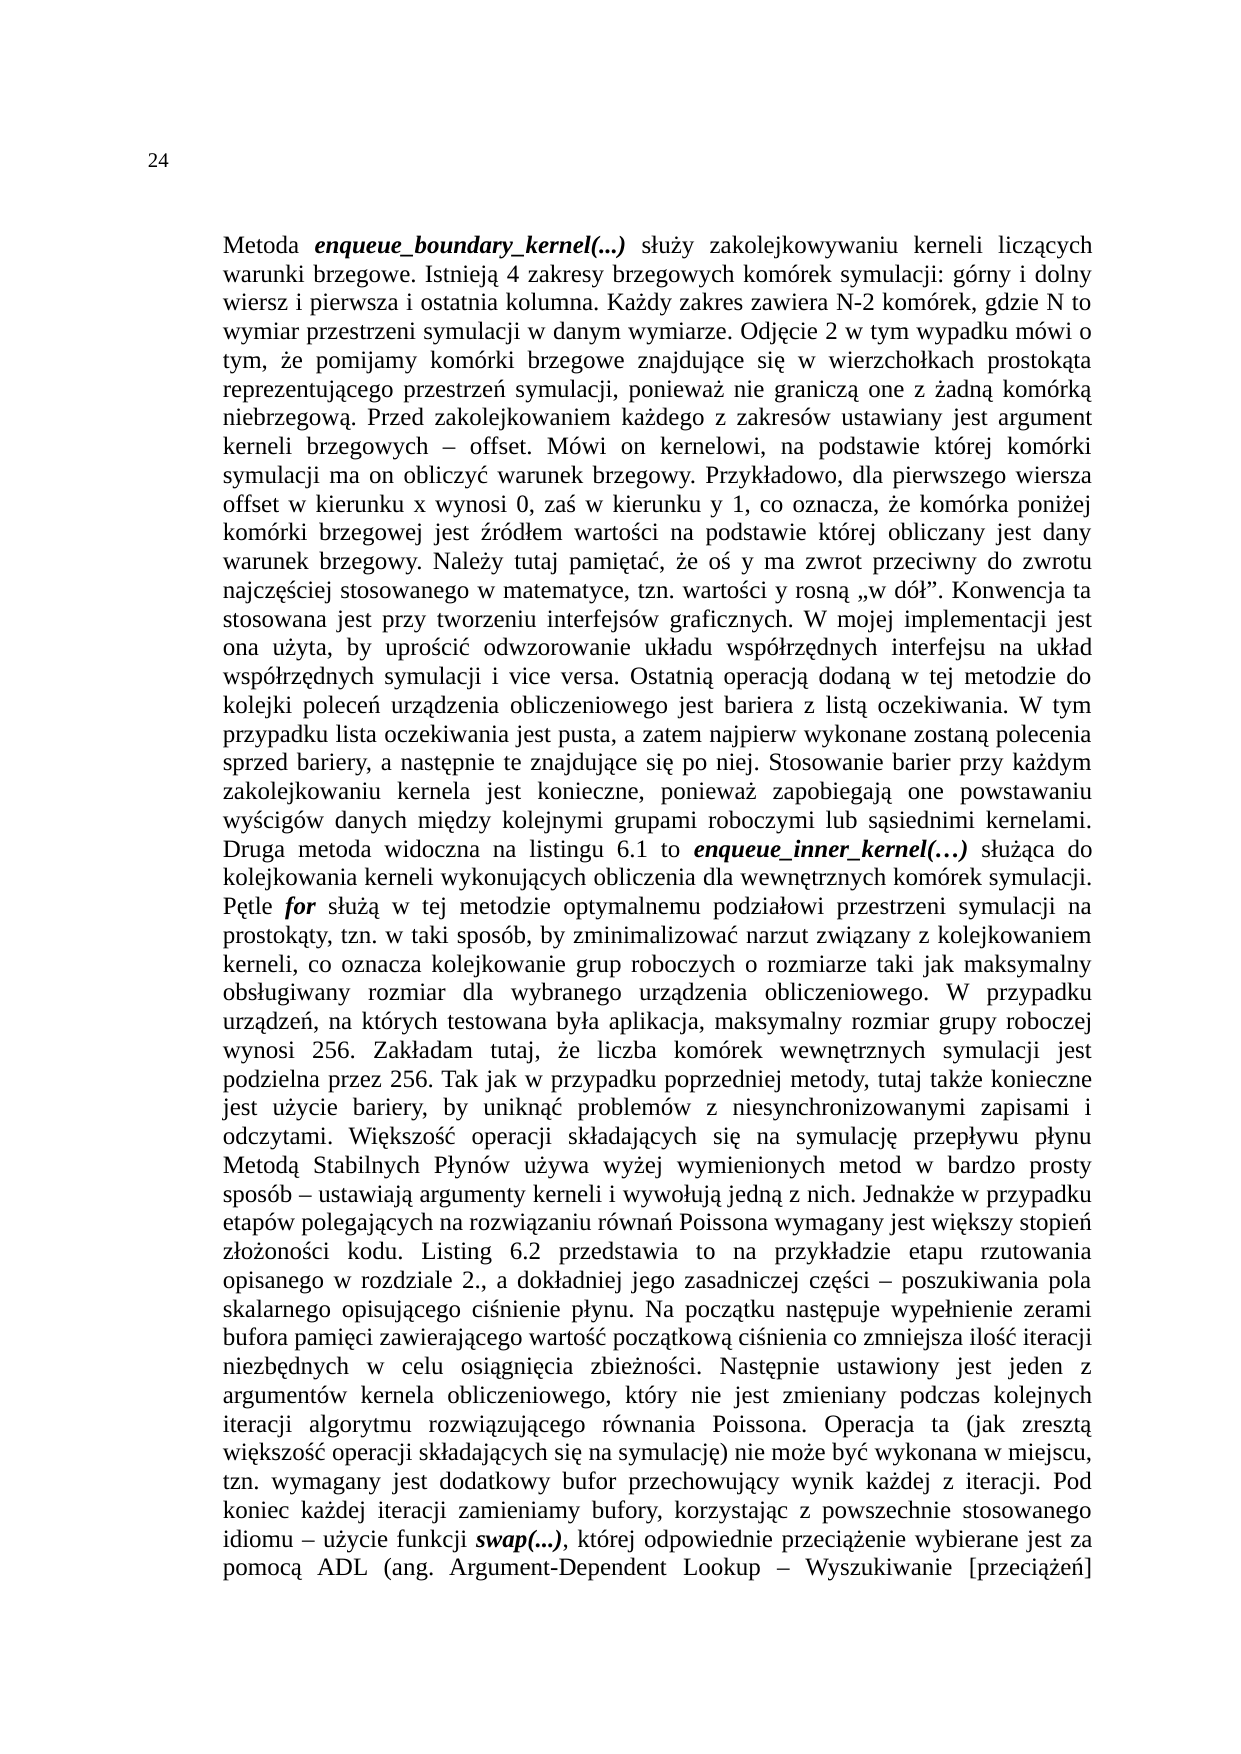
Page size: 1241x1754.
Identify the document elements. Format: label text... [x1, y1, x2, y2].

list Metoda enqueue_boundary_kernel(...) służy zakolejkowywaniu kerneli liczących warunki brzegowe. Istnieją 4 zakresy brzegowych komórek symulacji: górny i dolny wiersz i pierwsza i ostatnia kolumna. Każdy zakres zawiera N-2 komórek, gdzie N to wymiar przestrzeni symulacji w danym wymiarze. Odjęcie 2 w tym wypadku mówi o tym, że pomijamy komórki brzegowe znajdujące się w wierzchołkach prostokąta reprezentującego przestrzeń symulacji, ponieważ nie graniczą one z żadną komórką niebrzegową. Przed zakolejkowaniem każdego z zakresów ustawiany jest argument kerneli brzegowych – offset. Mówi on kernelowi, na podstawie której komórki symulacji ma on obliczyć warunek brzegowy. Przykładowo, dla pierwszego wiersza offset w kierunku x wynosi 0, zaś w kierunku y 1, co oznacza, że komórka poniżej komórki brzegowej jest źródłem wartości na podstawie której obliczany jest dany warunek brzegowy. Należy tutaj pamiętać, że oś y ma zwrot przeciwny do zwrotu najczęściej stosowanego w matematyce, tzn. wartości y rosną „w dół”. Konwencja ta stosowana jest przy tworzeniu interfejsów graficznych. W mojej implementacji jest ona użyta, by uprościć odwzorowanie układu współrzędnych interfejsu na układ współrzędnych symulacji i vice versa. Ostatnią operacją dodaną w tej metodzie do kolejki poleceń urządzenia obliczeniowego jest bariera z listą oczekiwania. W tym przypadku lista oczekiwania jest pusta, a zatem najpierw wykonane zostaną polecenia sprzed bariery, a następnie te znajdujące się po niej. Stosowanie barier przy każdym zakolejkowaniu kernela jest konieczne, ponieważ zapobiegają one powstawaniu wyścigów danych między kolejnymi grupami roboczymi lub sąsiednimi kernelami. Druga metoda widoczna na listingu 6.1 to enqueue_inner_kernel(…) służąca do kolejkowania kerneli wykonujących obliczenia dla wewnętrznych komórek symulacji. Pętle for służą w tej metodzie optymalnemu podziałowi przestrzeni symulacji na prostokąty, tzn. w taki sposób, by zminimalizować narzut związany z kolejkowaniem kerneli, co oznacza kolejkowanie grup roboczych o rozmiarze taki jak maksymalny obsługiwany rozmiar dla wybranego urządzenia obliczeniowego. W przypadku urządzeń, na których testowana była aplikacja, maksymalny rozmiar grupy roboczej wynosi 256. Zakładam tutaj, że liczba komórek wewnętrznych symulacji jest podzielna przez 256. Tak jak w przypadku poprzedniej metody, tutaj także konieczne jest użycie bariery, by uniknąć problemów z niesynchronizowanymi zapisami i odczytami. Większość operacji składających się na symulację przepływu płynu Metodą Stabilnych Płynów używa wyżej wymienionych metod w bardzo prosty sposób – ustawiają argumenty kerneli i wywołują jedną z nich. Jednakże w przypadku etapów polegających na rozwiązaniu równań Poissona wymagany jest większy stopień złożoności kodu. Listing 6.2 przedstawia to na przykładzie etapu rzutowania opisanego w rozdziale 2., a dokładniej jego zasadniczej części – poszukiwania pola skalarnego opisującego ciśnienie płynu. Na początku następuje wypełnienie zerami bufora pamięci zawierającego wartość początkową ciśnienia co zmniejsza ilość iteracji niezbędnych w celu osiągnięcia zbieżności. Następnie ustawiony jest jeden z argumentów kernela obliczeniowego, który nie jest zmieniany podczas kolejnych iteracji algorytmu rozwiązującego równania Poissona. Operacja ta (jak zresztą większość operacji składających się na symulację) nie może być wykonana w miejscu, tzn. wymagany jest dodatkowy bufor przechowujący wynik każdej z iteracji. Pod koniec każdej iteracji zamieniamy bufory, korzystając z powszechnie stosowanego idiomu – użycie funkcji swap(...), której odpowiednie przeciążenie wybierane jest za pomocą ADL (ang. Argument-Dependent Lookup – Wyszukiwanie [przeciążeń] [185, 230, 1093, 1581]
